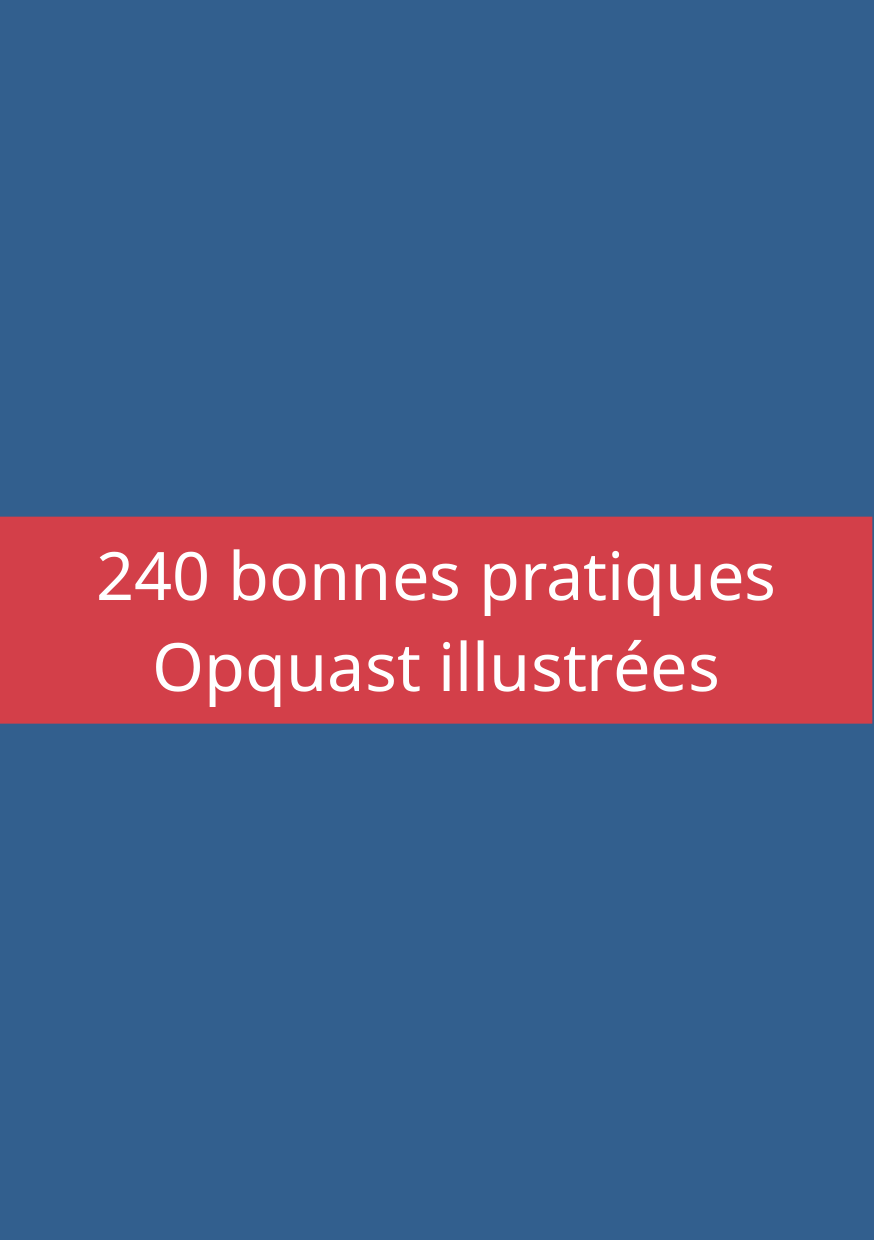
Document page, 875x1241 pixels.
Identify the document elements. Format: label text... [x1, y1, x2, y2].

title 240 bonnes pratiques Opquast illustrées [43, 516, 831, 724]
